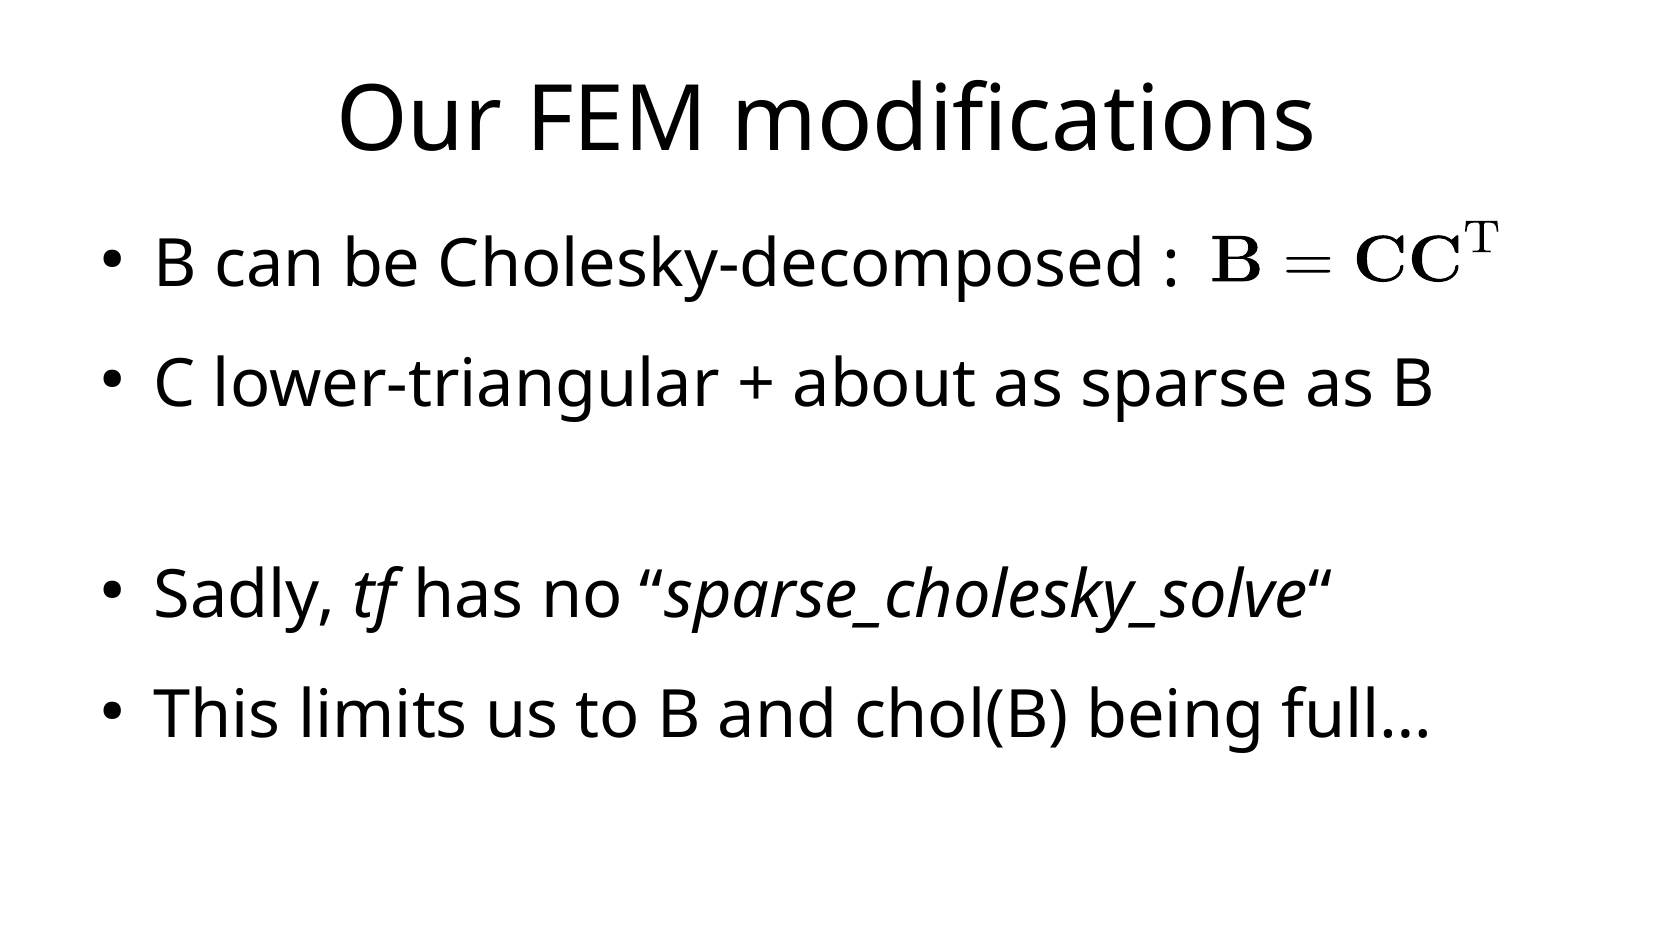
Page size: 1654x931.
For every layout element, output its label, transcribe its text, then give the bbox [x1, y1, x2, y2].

list B can be Cholesky-decomposed : C lower-triangular + about as sparse as B Sadly, tf has no “sparse_cholesky_solve“ This limits us to B and chol(B) being full… [82, 215, 1571, 931]
chart [677, 679, 689, 708]
picture [1209, 220, 1499, 283]
title Our FEM modifications [82, 37, 1571, 193]
